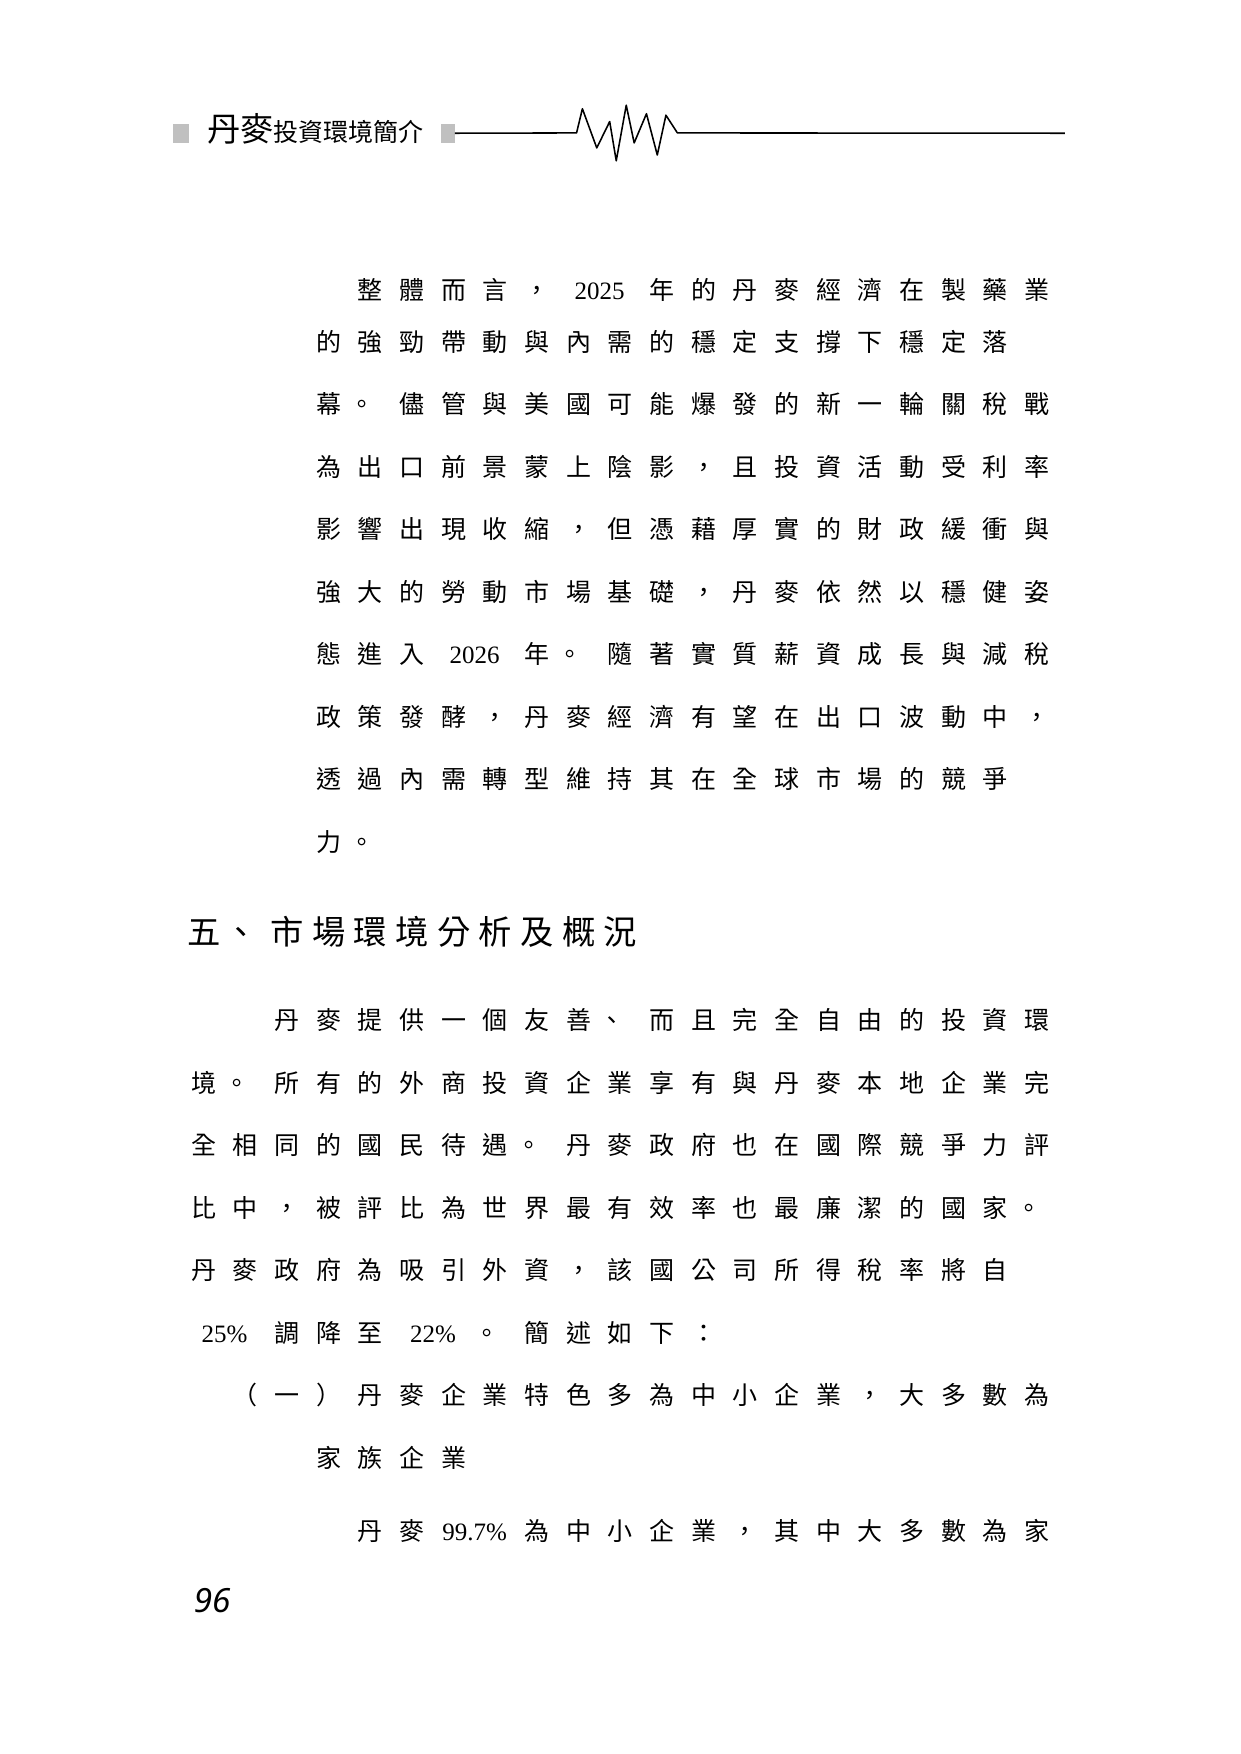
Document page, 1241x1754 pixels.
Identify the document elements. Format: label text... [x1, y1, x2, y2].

text 丹麥提供一個友善、而且完全自由的投資環境。所有的外商投資企業享有與丹麥本地企業完全相同的國民待遇。丹麥政府也在國際競爭力評比中，被評比為世界最有效率也最廉潔的國家。丹麥政府為吸引外資，該國公司所得稅率將自25%調降至22%。簡述如下： [183, 977, 1058, 1352]
text 丹麥99.7%為中小企業，其中大多數為家 [281, 1477, 1058, 1540]
text （一）丹麥企業特色多為中小企業，大多數為家族企業 [207, 1352, 1058, 1477]
text 整體而言，2025年的丹麥經濟在製藥業的強勁帶動與內需的穩定支撐下穩定落幕。儘管與美國可能爆發的新一輪關稅戰為出口前景蒙上陰影，且投資活動受利率影響出現收縮，但憑藉厚實的財政緩衝與強大的勞動市場基礎，丹麥依然以穩健姿態進入2026年。隨著實質薪資成長與減稅政策發酵，丹麥經濟有望在出口波動中，透過內需轉型維持其在全球市場的競爭力。 [281, 236, 1058, 861]
text 五、市場環境分析及概況 [183, 888, 1058, 951]
